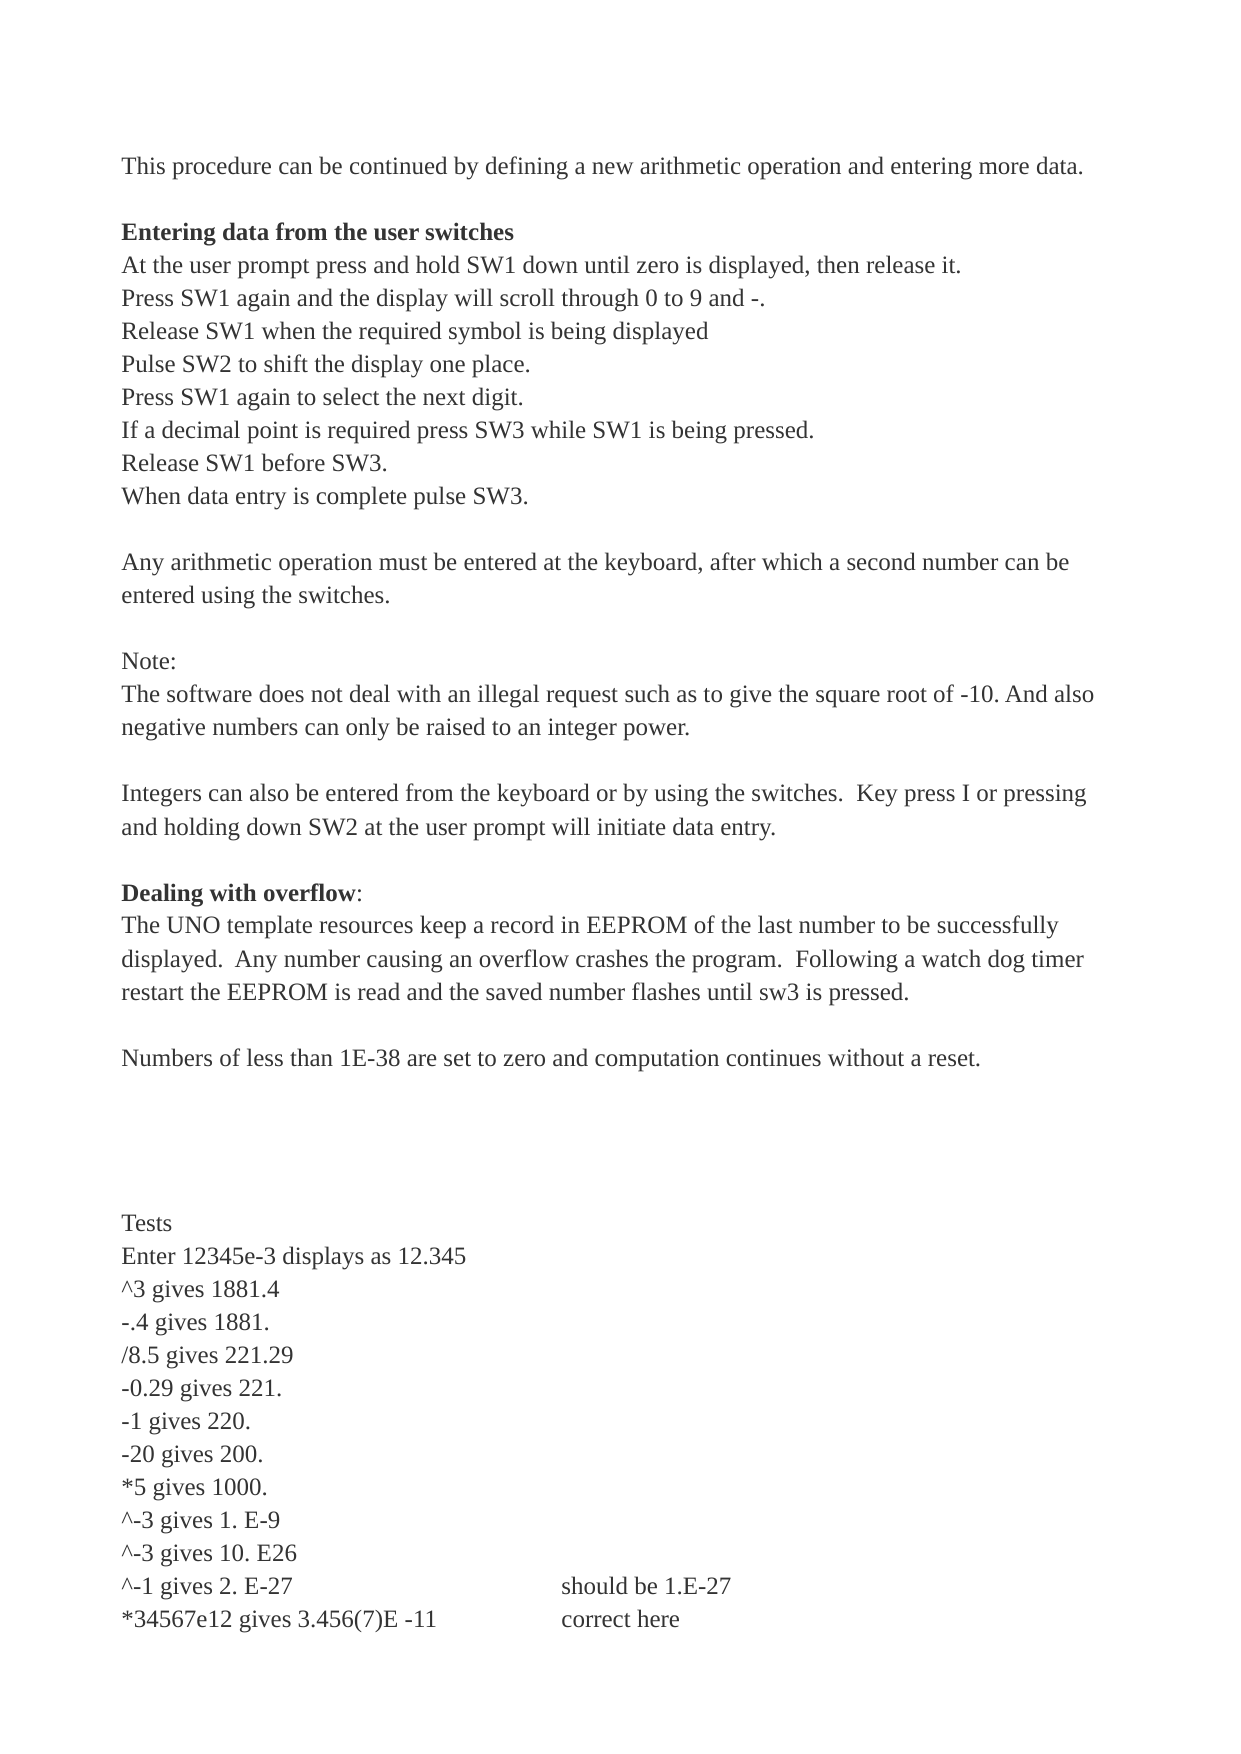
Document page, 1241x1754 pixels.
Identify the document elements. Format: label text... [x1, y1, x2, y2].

text Note: [119, 646, 1122, 675]
text Press SW1 again to select the next digit. [119, 382, 1122, 411]
text If a decimal point is required press SW3 while SW1 is being pressed. [119, 415, 1122, 444]
text The software does not deal with an illegal request such as to give the square root of -10. And also [119, 679, 1122, 708]
text -.4 gives 1881. [119, 1307, 1122, 1336]
text -1 gives 220. [119, 1406, 1122, 1435]
text *34567e12 gives 3.456(7)E -11 correct here [119, 1604, 1122, 1633]
text When data entry is complete pulse SW3. [119, 481, 1122, 510]
text /8.5 gives 221.29 [119, 1340, 1122, 1369]
text Numbers of less than 1E-38 are set to zero and computation continues without a reset. [119, 1043, 1122, 1071]
text ^-3 gives 10. E26 [119, 1538, 1122, 1567]
text -0.29 gives 221. [119, 1373, 1122, 1402]
text Release SW1 when the required symbol is being displayed [119, 316, 1122, 345]
text -20 gives 200. [119, 1439, 1122, 1468]
text Entering data from the user switches [119, 217, 1122, 246]
text Enter 12345e-3 displays as 12.345 [119, 1241, 1122, 1269]
text Release SW1 before SW3. [119, 448, 1122, 477]
text The UNO template resources keep a record in EEPROM of the last number to be successfully displayed. Any number causing an overflow crashes the program. Following a watch dog timer restart the EEPROM is read and the saved number flashes until sw3 is pressed. [119, 911, 1122, 1005]
text This procedure can be continued by defining a new arithmetic operation and entering more data. [119, 151, 1122, 180]
text At the user prompt press and hold SW1 down until zero is displayed, then release it. [119, 250, 1122, 279]
text ^-3 gives 1. E-9 [119, 1505, 1122, 1534]
text Pulse SW2 to shift the display one place. [119, 349, 1122, 378]
text Integers can also be entered from the keyboard or by using the switches. Key press I or pressing and holding down SW2 at the user prompt will initiate data entry. [119, 778, 1122, 840]
text negative numbers can only be raised to an integer power. [119, 712, 1122, 741]
text ^3 gives 1881.4 [119, 1274, 1122, 1303]
text Dealing with overflow: [119, 878, 1122, 906]
text ^-1 gives 2. E-27 should be 1.E-27 [119, 1571, 1122, 1600]
text Any arithmetic operation must be entered at the keyboard, after which a second number can be entered using the switches. [119, 547, 1122, 609]
text Press SW1 again and the display will scroll through 0 to 9 and -. [119, 283, 1122, 312]
text *5 gives 1000. [119, 1472, 1122, 1501]
text Tests [119, 1208, 1122, 1237]
